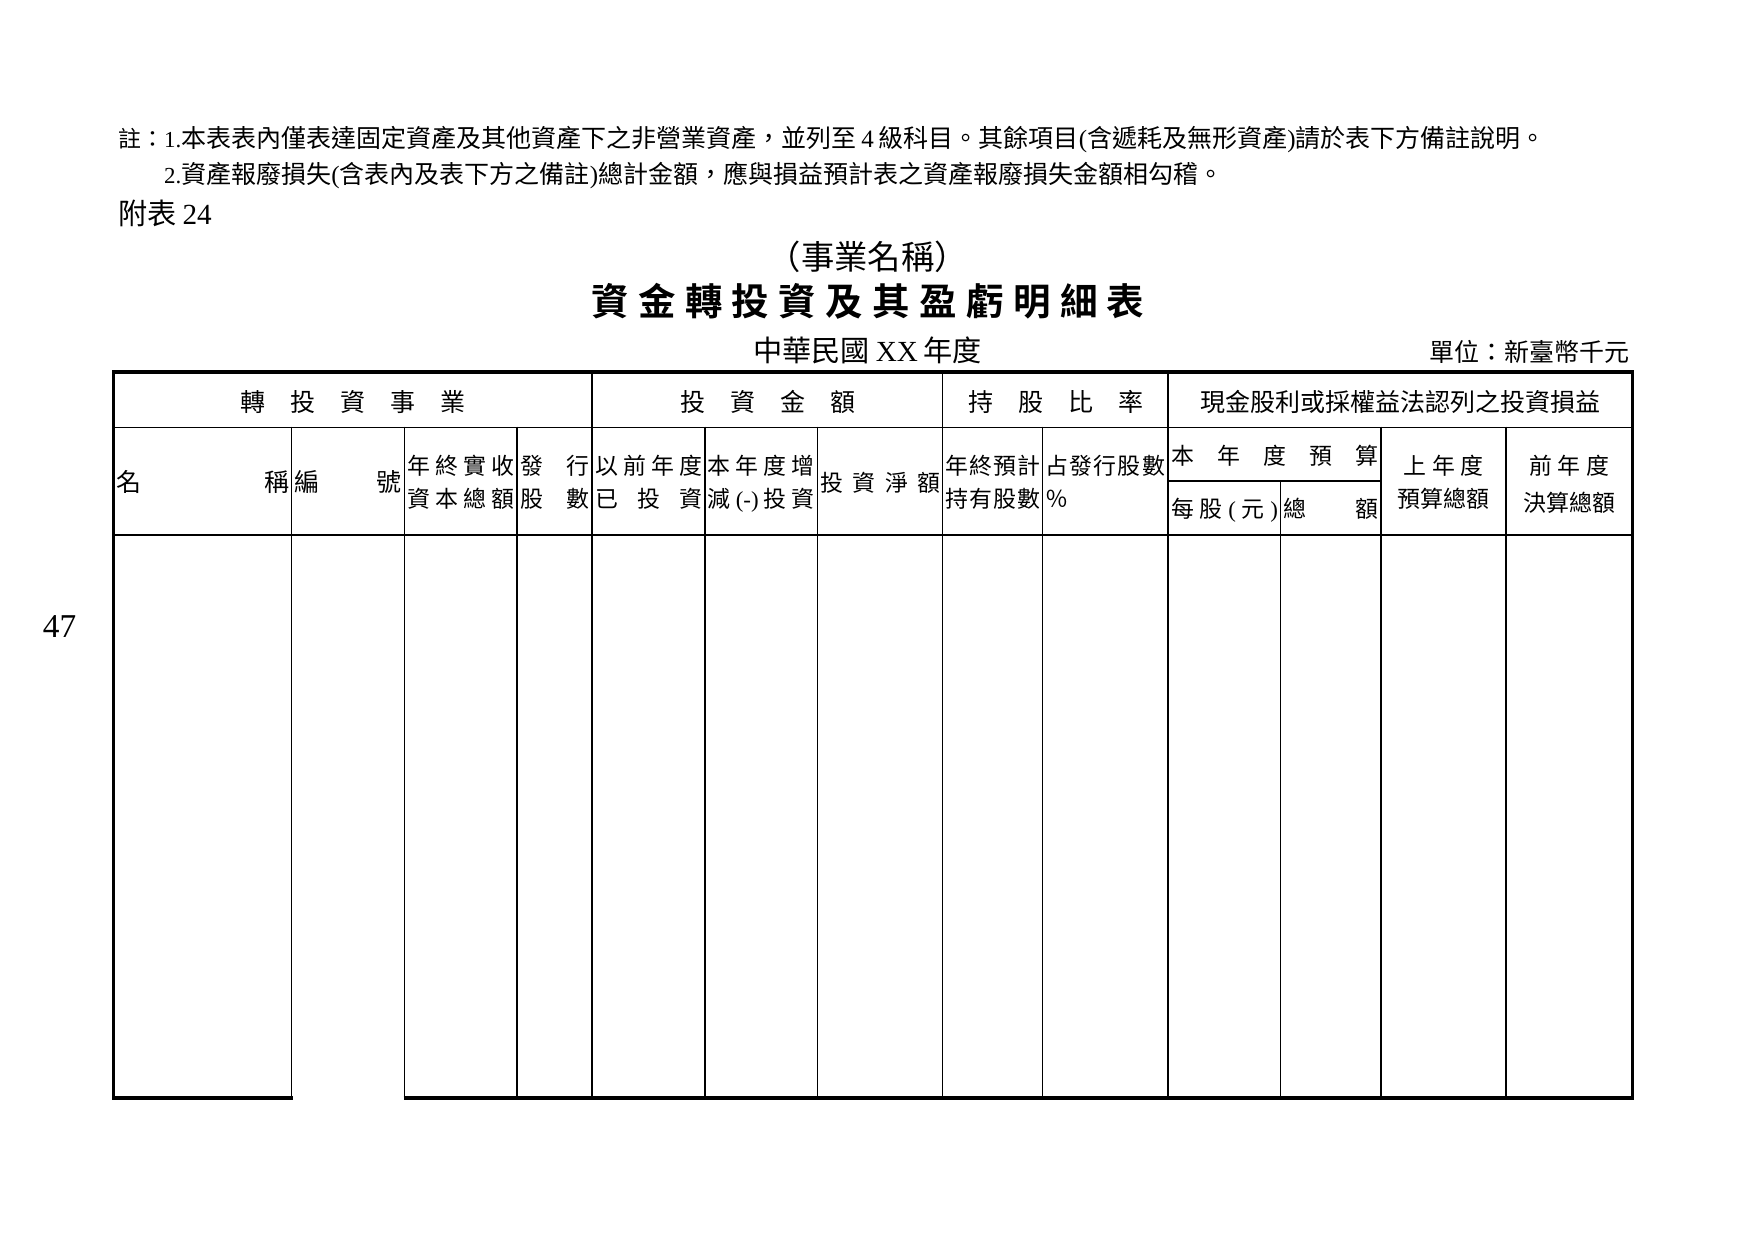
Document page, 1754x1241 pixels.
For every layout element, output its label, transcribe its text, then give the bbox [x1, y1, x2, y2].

table_cell 投 資 金 額 [593, 374, 942, 427]
table_cell [115, 928, 291, 984]
table_cell [518, 646, 591, 703]
table_cell [229, 279, 267, 324]
table_cell [1043, 759, 1167, 815]
table_cell [1043, 815, 1167, 871]
table_cell [818, 1040, 942, 1096]
table_cell 每股(元) [1169, 482, 1280, 534]
table_cell [518, 928, 591, 984]
table_header （事業名稱） [429, 233, 1306, 279]
table_cell [267, 279, 379, 324]
table_cell [405, 871, 516, 928]
table_cell [1169, 646, 1280, 703]
table_cell [1281, 928, 1380, 984]
table_cell [593, 1040, 704, 1096]
table_cell 發行 股數 [518, 428, 591, 534]
table_cell [706, 703, 817, 759]
table_cell [405, 1040, 516, 1096]
table_cell [115, 984, 291, 1040]
table_cell [1382, 984, 1505, 1040]
table_cell 前 年 度 決算總額 [1507, 428, 1631, 534]
table_cell [518, 703, 591, 759]
table_cell [1507, 871, 1631, 928]
table_cell [818, 871, 942, 928]
table_cell [1169, 759, 1280, 815]
table_cell 編號 [292, 428, 404, 534]
table_header [379, 233, 429, 279]
table_cell 本年度增減(-)投資 [706, 428, 817, 534]
table_cell [1043, 1040, 1167, 1096]
table_cell [706, 928, 817, 984]
table_cell [405, 984, 516, 1040]
table_cell [1169, 1040, 1280, 1096]
table_cell [115, 759, 291, 815]
table_cell [1169, 984, 1280, 1040]
table_cell 投資淨額 [818, 428, 942, 534]
table_cell [706, 871, 817, 928]
table_cell [943, 1040, 1042, 1096]
table_cell 年終實收資本總額 [405, 428, 516, 534]
table_cell [1281, 703, 1380, 759]
table_header [267, 233, 379, 279]
table_cell [1169, 928, 1280, 984]
table_cell [1043, 536, 1167, 590]
table_cell 持 股 比 率 [943, 374, 1167, 427]
table_cell [943, 536, 1042, 590]
table_header [192, 233, 267, 279]
table_cell 轉 投 資 事 業 [115, 374, 591, 427]
table_cell 總額 [1281, 482, 1380, 534]
table_cell [115, 871, 291, 928]
table_cell [1043, 871, 1167, 928]
table_cell [943, 703, 1042, 759]
table_cell [115, 815, 291, 871]
table_cell [1382, 871, 1505, 928]
table_header [114, 233, 192, 279]
text 2.資產報廢損失(含表內及表下方之備註)總計金額，應與損益預計表之資產報廢損失金額相勾稽。 [118, 154, 1636, 191]
table_cell [518, 590, 591, 646]
table_cell [405, 646, 516, 703]
table_cell [706, 646, 817, 703]
table_cell [1281, 646, 1380, 703]
table_cell [1507, 590, 1631, 646]
table_cell [706, 815, 817, 871]
table_cell [1281, 984, 1380, 1040]
table_cell [593, 984, 704, 1040]
table_cell [943, 984, 1042, 1040]
table_cell 單位：新臺幣千元 [1306, 325, 1632, 370]
table_cell [818, 703, 942, 759]
table_cell [518, 536, 591, 590]
table_cell [1043, 703, 1167, 759]
table_cell [518, 984, 591, 1040]
table_cell [1281, 1040, 1380, 1096]
table_cell [518, 815, 591, 871]
table_cell [518, 1040, 591, 1096]
table_cell [115, 590, 291, 646]
table_cell [1507, 1040, 1631, 1096]
table_cell [405, 815, 516, 871]
table_cell [405, 536, 516, 590]
table_cell [1281, 759, 1380, 815]
table_cell [1382, 759, 1505, 815]
table_cell [1281, 590, 1380, 646]
table_cell 本年度預算 [1169, 428, 1380, 480]
table_cell [405, 928, 516, 984]
table_cell [405, 703, 516, 759]
table_cell [943, 871, 1042, 928]
table_cell [1382, 536, 1505, 590]
table_cell [1507, 759, 1631, 815]
table_cell [706, 984, 817, 1040]
table_cell [1169, 815, 1280, 871]
table_cell [1382, 590, 1505, 646]
table_header [1306, 233, 1632, 279]
table_cell [1507, 984, 1631, 1040]
table_cell [593, 928, 704, 984]
table_cell [1281, 536, 1380, 590]
table_cell [593, 759, 704, 815]
table_cell [593, 590, 704, 646]
table_cell [818, 759, 942, 815]
table_cell [706, 536, 817, 590]
table_cell [115, 536, 291, 590]
table_cell [1507, 536, 1631, 590]
table_cell [115, 703, 291, 759]
table_cell [1306, 279, 1632, 324]
table_cell 名稱 [115, 428, 291, 534]
table_cell [1043, 984, 1167, 1040]
table_cell [115, 1040, 291, 1096]
table_cell [1169, 703, 1280, 759]
text 附表24 [118, 191, 1636, 233]
table_cell [1507, 928, 1631, 984]
table_cell [943, 928, 1042, 984]
table_cell [943, 590, 1042, 646]
table_cell 資 金 轉 投 資 及 其 盈 虧 明 細 表 [429, 279, 1306, 324]
table_cell [943, 646, 1042, 703]
table_cell [1169, 536, 1280, 590]
table_cell 現金股利或採權益法認列之投資損益 [1169, 374, 1631, 427]
table_cell [114, 325, 267, 370]
table_cell [192, 279, 229, 324]
table_cell [818, 646, 942, 703]
table_cell [593, 646, 704, 703]
table_cell 上 年 度 預算總額 [1382, 428, 1505, 534]
table_cell [706, 1040, 817, 1096]
table_cell [1382, 646, 1505, 703]
text 註：1.本表表內僅表達固定資產及其他資產下之非營業資產，並列至4級科目。其餘項目(含遞耗及無形資產)請於表下方備註說明。 [118, 118, 1636, 154]
table_cell [518, 759, 591, 815]
table_cell [1382, 928, 1505, 984]
table_cell [593, 871, 704, 928]
table_cell [1043, 646, 1167, 703]
table_cell [1281, 815, 1380, 871]
table_cell [405, 759, 516, 815]
table_cell [292, 536, 404, 1096]
table_cell [1507, 815, 1631, 871]
table_cell [706, 759, 817, 815]
table_cell [1507, 646, 1631, 703]
table_cell [114, 279, 192, 324]
table_cell 占發行股數％ [1043, 428, 1167, 534]
table_cell [943, 815, 1042, 871]
table_cell [1043, 590, 1167, 646]
table_cell [943, 759, 1042, 815]
table_cell [593, 536, 704, 590]
table_cell [593, 815, 704, 871]
table_cell [1507, 703, 1631, 759]
table_cell [267, 325, 429, 370]
table_cell [1043, 928, 1167, 984]
table_cell [706, 590, 817, 646]
table_cell [1169, 590, 1280, 646]
table_cell [593, 703, 704, 759]
table_cell [818, 928, 942, 984]
table_cell [405, 590, 516, 646]
table_cell [379, 279, 429, 324]
table_cell [1382, 703, 1505, 759]
table_cell [818, 536, 942, 590]
table_cell [1281, 871, 1380, 928]
table_cell 中華民國XX年度 [429, 325, 1306, 370]
table_cell [1382, 815, 1505, 871]
table_cell 年終預計持有股數 [943, 428, 1042, 534]
table_cell [518, 871, 591, 928]
table_cell [818, 984, 942, 1040]
table_cell [1169, 871, 1280, 928]
table_cell [818, 590, 942, 646]
table_cell [1382, 1040, 1505, 1096]
table_cell [115, 646, 291, 703]
table_cell 以前年度已投資 [593, 428, 704, 534]
table_cell [818, 815, 942, 871]
